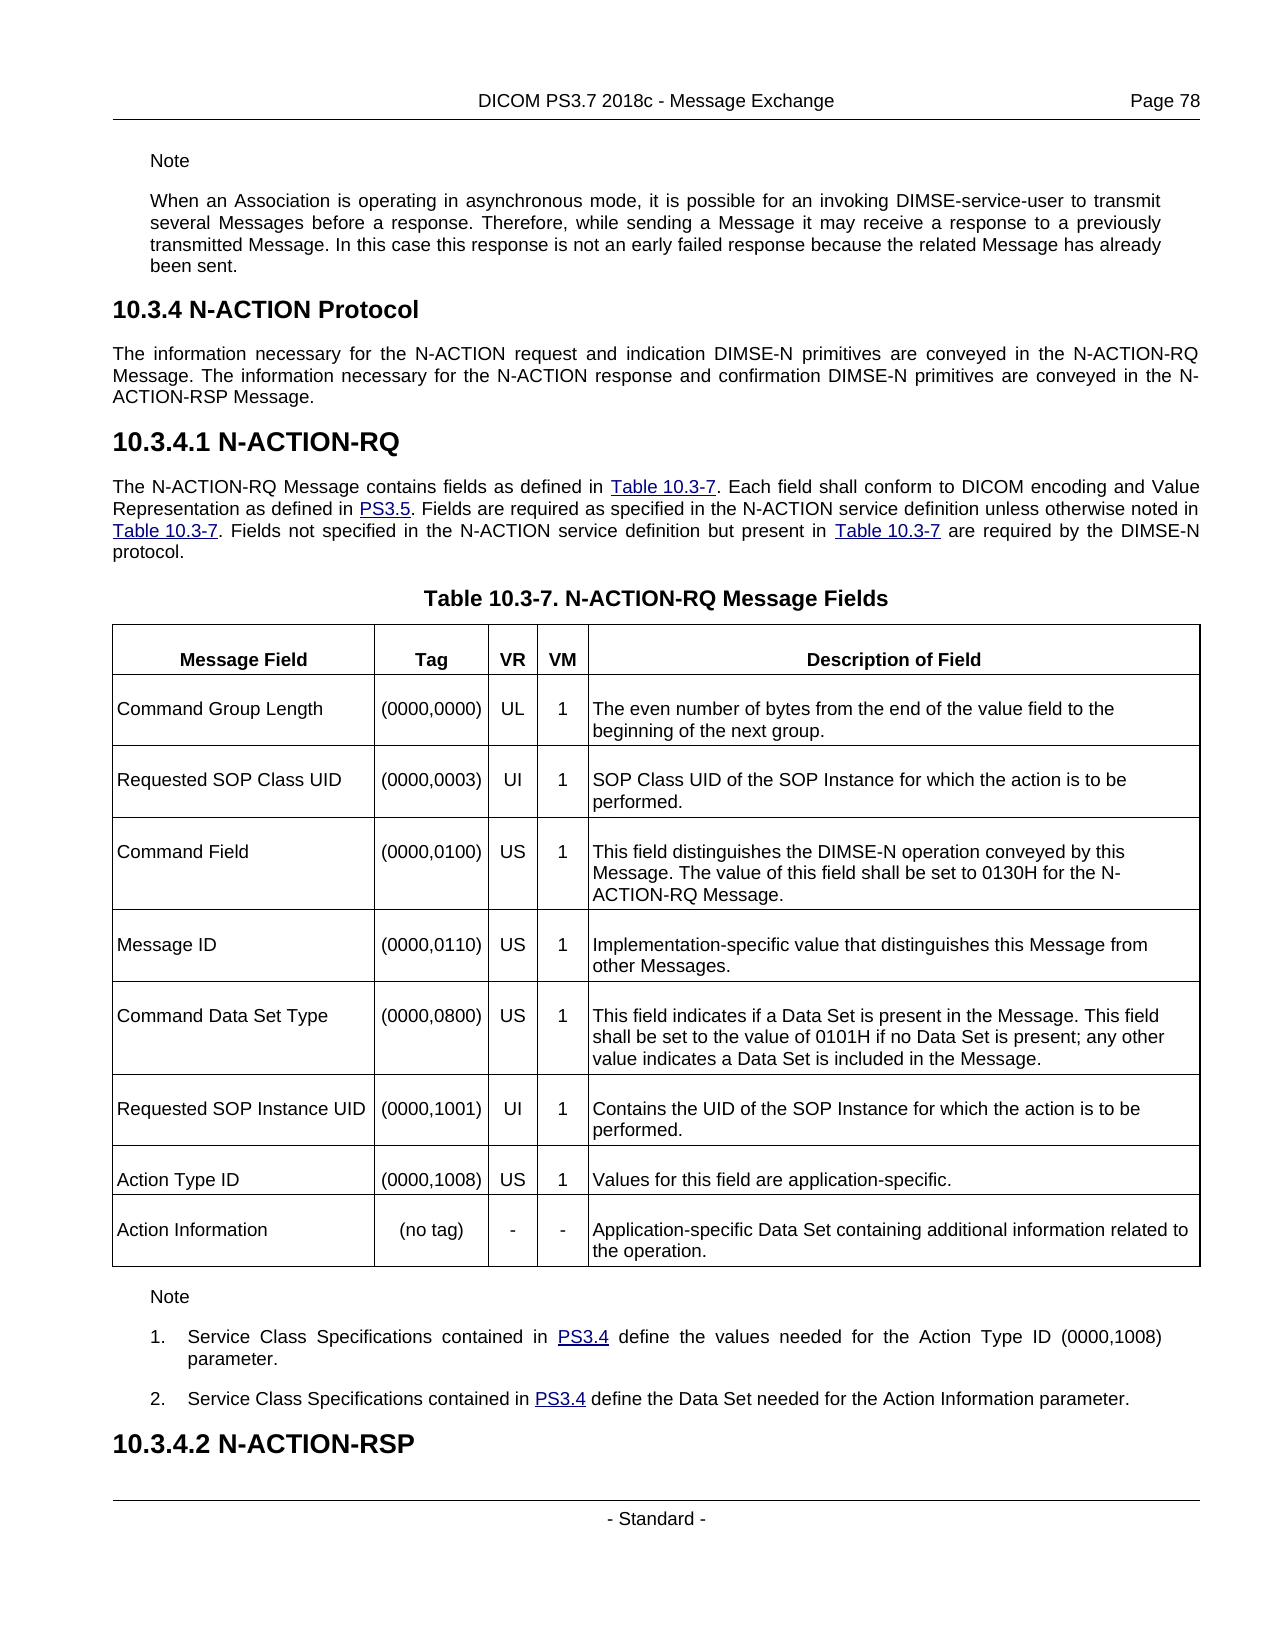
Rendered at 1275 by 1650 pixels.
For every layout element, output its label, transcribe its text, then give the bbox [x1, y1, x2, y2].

table_cell Requested SOP Instance UID [113, 1075, 374, 1145]
table_cell Command Group Length [113, 675, 374, 745]
table_cell Command Data Set Type [113, 982, 374, 1073]
table_cell UI [489, 746, 537, 817]
table_cell The even number of bytes from the end of the value field to the beginning of the next group. [589, 675, 1199, 745]
list Service Class Specifications contained in PS3.4 define the values needed for the Action Type ID (0000,1008) parameter. [150, 1326, 1162, 1369]
table_cell Command Field [113, 818, 374, 909]
text The N-ACTION-RQ Message contains fields as defined in Table 10.3-7. Each field shall conform to DICOM encoding and Value Representation as defined in PS3.5. Fields are required as specified in the N-ACTION service definition unless otherwise noted in Table 10.3-7. Fields not specified in the N-ACTION service definition but present in Table 10.3-7 are required by the DIMSE-N protocol. [112, 476, 1200, 562]
text 10.3.4 N-ACTION Protocol [112, 295, 1200, 324]
table_cell UI [489, 1075, 537, 1145]
table_cell US [489, 910, 537, 981]
table_cell Contains the UID of the SOP Instance for which the action is to be performed. [589, 1075, 1199, 1145]
text 10.3.4.2 N-ACTION-RSP [112, 1428, 1200, 1459]
table_cell 1 [538, 746, 588, 817]
table_cell UL [489, 675, 537, 745]
table_cell (0000,1008) [375, 1146, 488, 1194]
table_cell 1 [538, 910, 588, 981]
table_cell This field distinguishes the DIMSE-N operation conveyed by this Message. The value of this field shall be set to 0130H for the N-ACTION-RQ Message. [589, 818, 1199, 909]
table_header Tag [375, 625, 488, 674]
text Note [150, 1285, 1162, 1307]
table_cell 1 [538, 982, 588, 1073]
table_cell 1 [538, 1075, 588, 1145]
table_cell Message ID [113, 910, 374, 981]
table_cell Values for this field are application-specific. [589, 1146, 1199, 1194]
text Note [150, 150, 1162, 172]
table_cell 1 [538, 675, 588, 745]
table_cell (0000,0110) [375, 910, 488, 981]
table_cell (no tag) [375, 1195, 488, 1266]
table_cell 1 [538, 818, 588, 909]
table_cell Implementation-specific value that distinguishes this Message from other Messages. [589, 910, 1199, 981]
text 10.3.4.1 N-ACTION-RQ [112, 426, 1200, 457]
text When an Association is operating in asynchronous mode, it is possible for an invoking DIMSE-service-user to transmit several Messages before a response. Therefore, while sending a Message it may receive a response to a previously transmitted Message. In this case this response is not an early failed response because the related Message has already been sent. [150, 190, 1162, 277]
table_cell US [489, 818, 537, 909]
list Service Class Specifications contained in PS3.4 define the Data Set needed for the Action Information parameter. [150, 1388, 1162, 1409]
table_cell Action Type ID [113, 1146, 374, 1194]
table_cell US [489, 982, 537, 1073]
table_cell (0000,1001) [375, 1075, 488, 1145]
table_cell 1 [538, 1146, 588, 1194]
text Table 10.3-7. N-ACTION-RQ Message Fields [112, 585, 1200, 611]
table_cell (0000,0800) [375, 982, 488, 1073]
table_cell - [538, 1195, 588, 1266]
table_cell US [489, 1146, 537, 1194]
table_cell - [489, 1195, 537, 1266]
table_cell Requested SOP Class UID [113, 746, 374, 817]
table_header Description of Field [589, 625, 1199, 674]
table_header Message Field [113, 625, 374, 674]
table_header VR [489, 625, 537, 674]
table_header VM [538, 625, 588, 674]
table_cell (0000,0100) [375, 818, 488, 909]
table_cell Application-specific Data Set containing additional information related to the operation. [589, 1195, 1199, 1266]
table_cell This field indicates if a Data Set is present in the Message. This field shall be set to the value of 0101H if no Data Set is present; any other value indicates a Data Set is included in the Message. [589, 982, 1199, 1073]
table_cell Action Information [113, 1195, 374, 1266]
table_cell (0000,0003) [375, 746, 488, 817]
text The information necessary for the N-ACTION request and indication DIMSE-N primitives are conveyed in the N-ACTION-RQ Message. The information necessary for the N-ACTION response and confirmation DIMSE-N primitives are conveyed in the N-ACTION-RSP Message. [112, 343, 1200, 407]
table_cell SOP Class UID of the SOP Instance for which the action is to be performed. [589, 746, 1199, 817]
table_cell (0000,0000) [375, 675, 488, 745]
